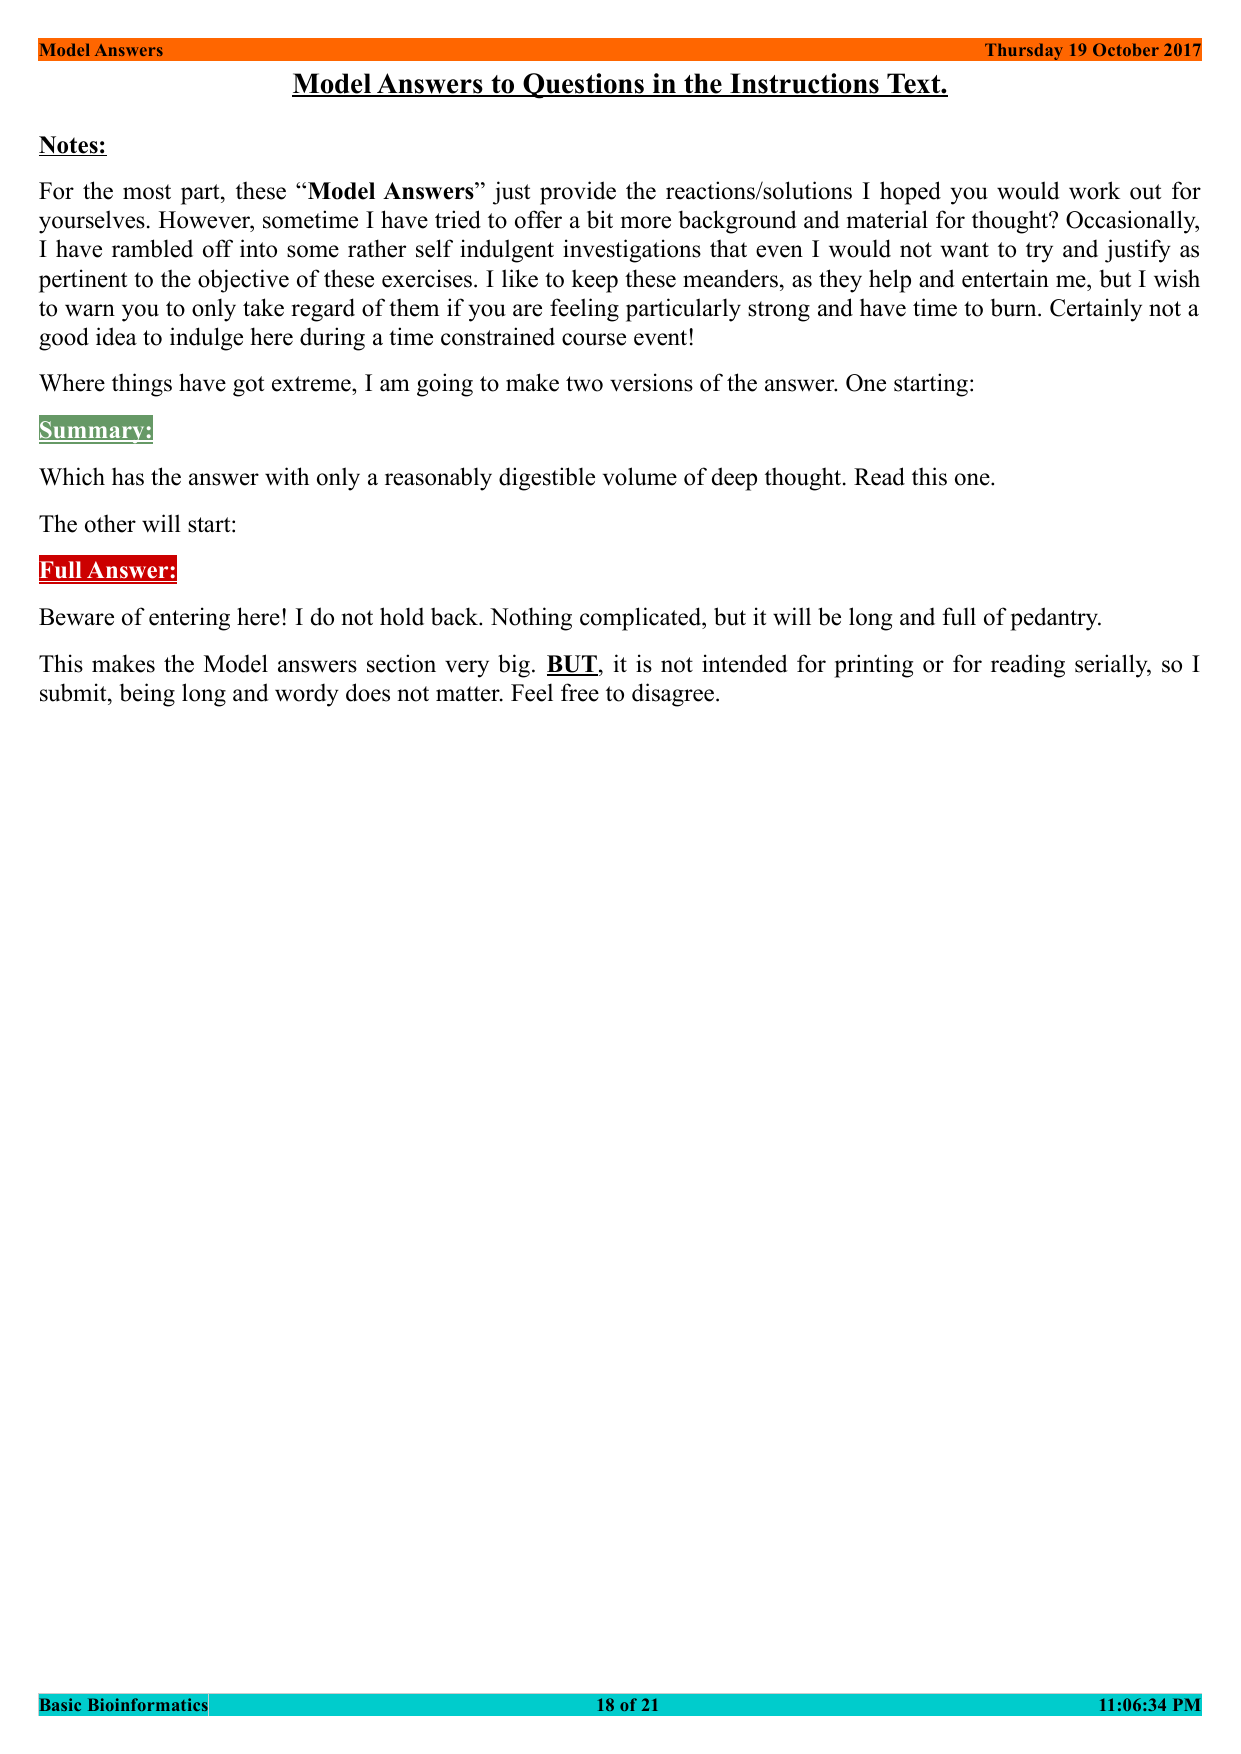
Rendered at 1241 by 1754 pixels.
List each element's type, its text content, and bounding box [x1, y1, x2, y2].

text For the most part, these “Model Answers” just provide the reactions/solutions I hoped you would work out for yourselves. However, sometime I have tried to offer a bit more background and material for thought? Occasionally, I have rambled off into some rather self indulgent investigations that even I would not want to try and justify as pertinent to the objective of these exercises. I like to keep these meanders, as they help and entertain me, but I wish to warn you to only take regard of them if you are feeling particularly strong and have time to burn. Certainly not a good idea to indulge here during a time constrained course event! [38, 176, 1202, 351]
text The other will start: [38, 509, 1202, 538]
text Model Answers to Questions in the Instructions Text. [38, 66, 1202, 100]
text Beware of entering here! I do not hold back. Nothing complicated, but it will be long and full of pedantry. [38, 602, 1202, 631]
text Which has the answer with only a reasonably digestible volume of deep thought. Read this one. [38, 462, 1202, 491]
text This makes the Model answers section very big. BUT, it is not intended for printing or for reading serially, so I submit, being long and wordy does not matter. Feel free to disagree. [38, 649, 1202, 707]
text Summary: [38, 415, 1202, 444]
text Where things have got extreme, I am going to make two versions of the answer. One starting: [38, 368, 1202, 397]
text Notes: [38, 129, 1202, 158]
text Full Answer: [38, 555, 1202, 584]
